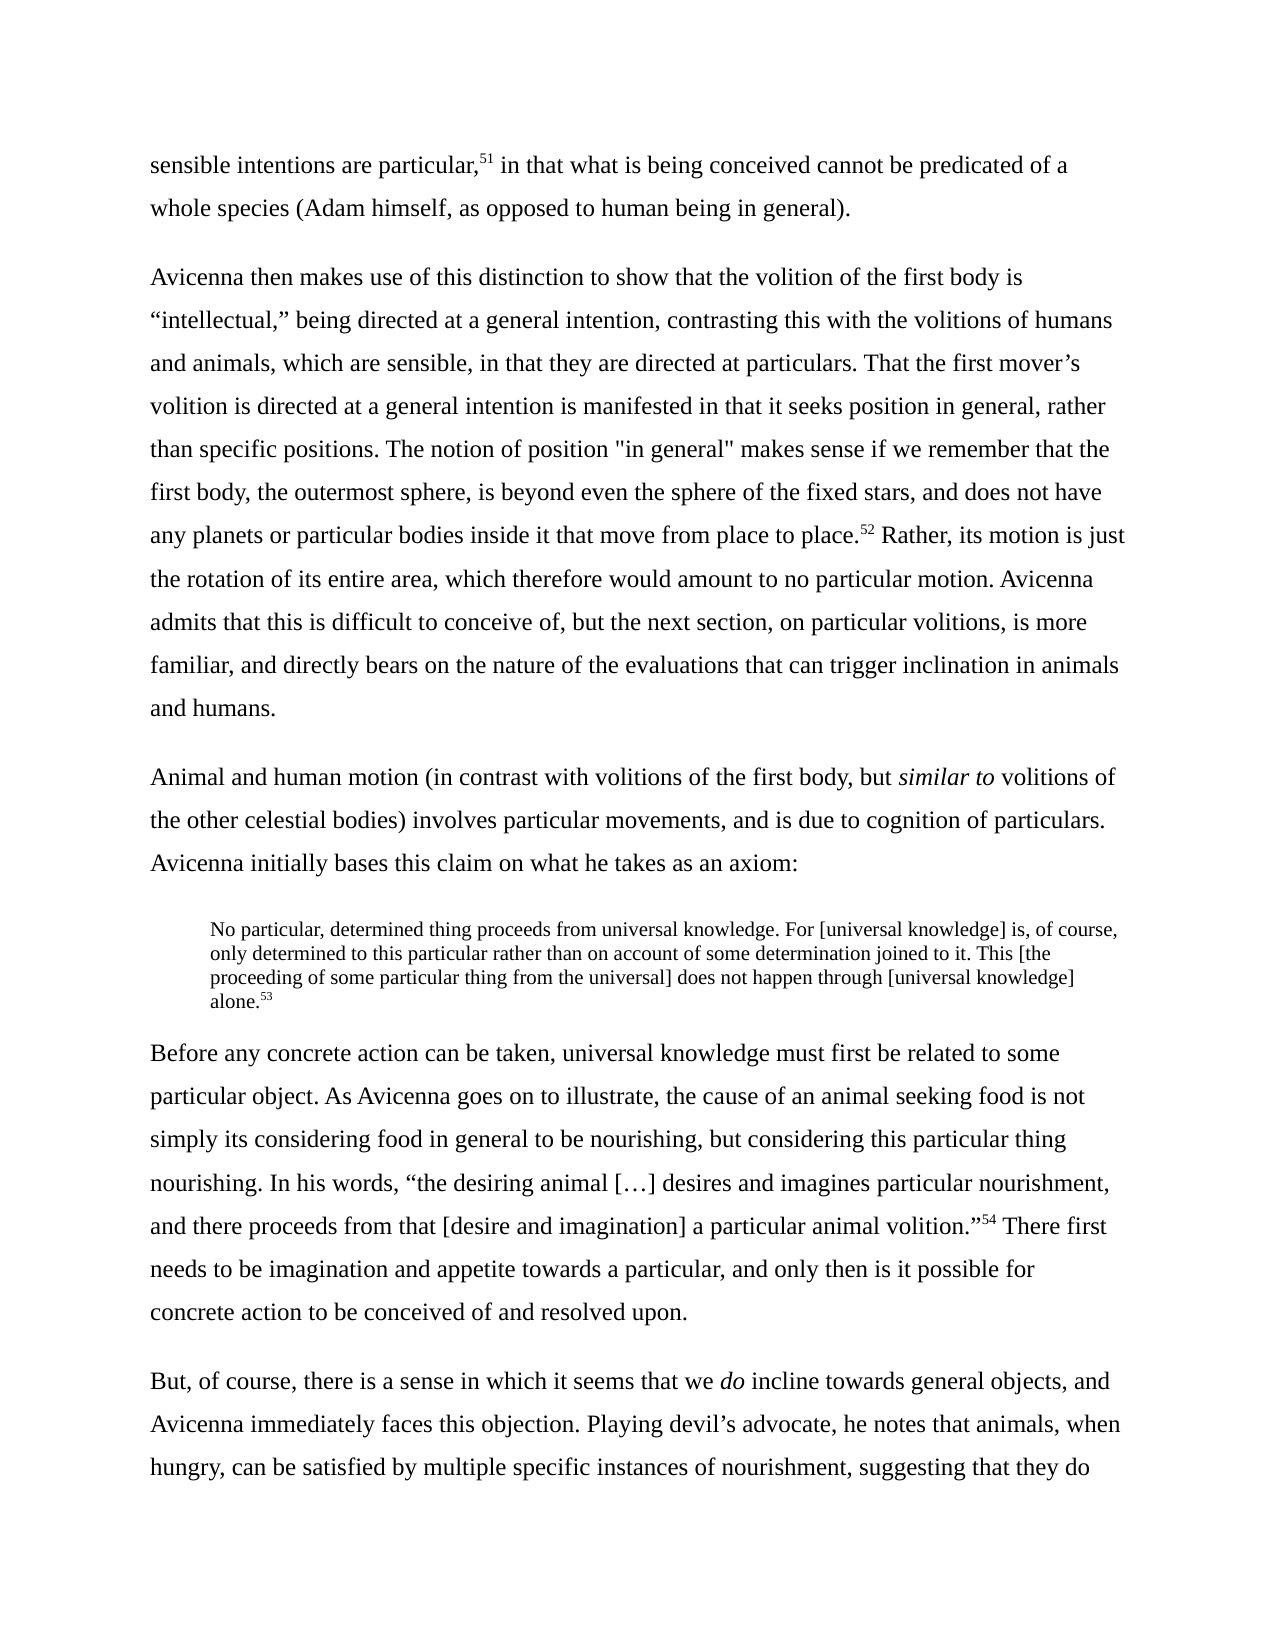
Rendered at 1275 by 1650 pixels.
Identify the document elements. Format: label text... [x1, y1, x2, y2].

text Avicenna then makes use of this distinction to show that the volition of the first body is “intellectual,” being directed at a general intention, contrasting this with the volitions of humans and animals, which are sensible, in that they are directed at particulars. That the first mover’s volition is directed at a general intention is manifested in that it seeks position in general, rather than specific positions. The notion of position "in general" makes sense if we remember that the first body, the outermost sphere, is beyond even the sphere of the fixed stars, and does not have any planets or particular bodies inside it that move from place to place. Rather, its motion is just the rotation of its entire area, which therefore would amount to no particular motion. Avicenna admits that this is difficult to conceive of, but the next section, on particular volitions, is more familiar, and directly bears on the nature of the evaluations that can trigger inclination in animals and humans. [150, 262, 1125, 722]
text sensible intentions are particular, in that what is being conceived cannot be predicated of a whole species (Adam himself, as opposed to human being in general). [150, 150, 1125, 222]
text No particular, determined thing proceeds from universal knowledge. For [universal knowledge] is, of course, only determined to this particular rather than on account of some determination joined to it. This [the proceeding of some particular thing from the universal] does not happen through [universal knowledge] alone. [210, 917, 1125, 1013]
text Before any concrete action can be taken, universal knowledge must first be related to some particular object. As Avicenna goes on to illustrate, the cause of an animal seeking food is not simply its considering food in general to be nourishing, but considering this particular thing nourishing. In his words, “the desiring animal […] desires and imagines particular nourishment, and there proceeds from that [desire and imagination] a particular animal volition.” There first needs to be imagination and appetite towards a particular, and only then is it possible for concrete action to be conceived of and resolved upon. [150, 1038, 1125, 1326]
text Animal and human motion (in contrast with volitions of the first body, but similar to volitions of the other celestial bodies) involves particular movements, and is due to cognition of particulars. Avicenna initially bases this claim on what he takes as an axiom: [150, 762, 1125, 877]
text But, of course, there is a sense in which it seems that we do incline towards general objects, and Avicenna immediately faces this objection. Playing devil’s advocate, he notes that animals, when hungry, can be satisfied by multiple specific instances of nourishment, suggesting that they do [150, 1366, 1125, 1481]
